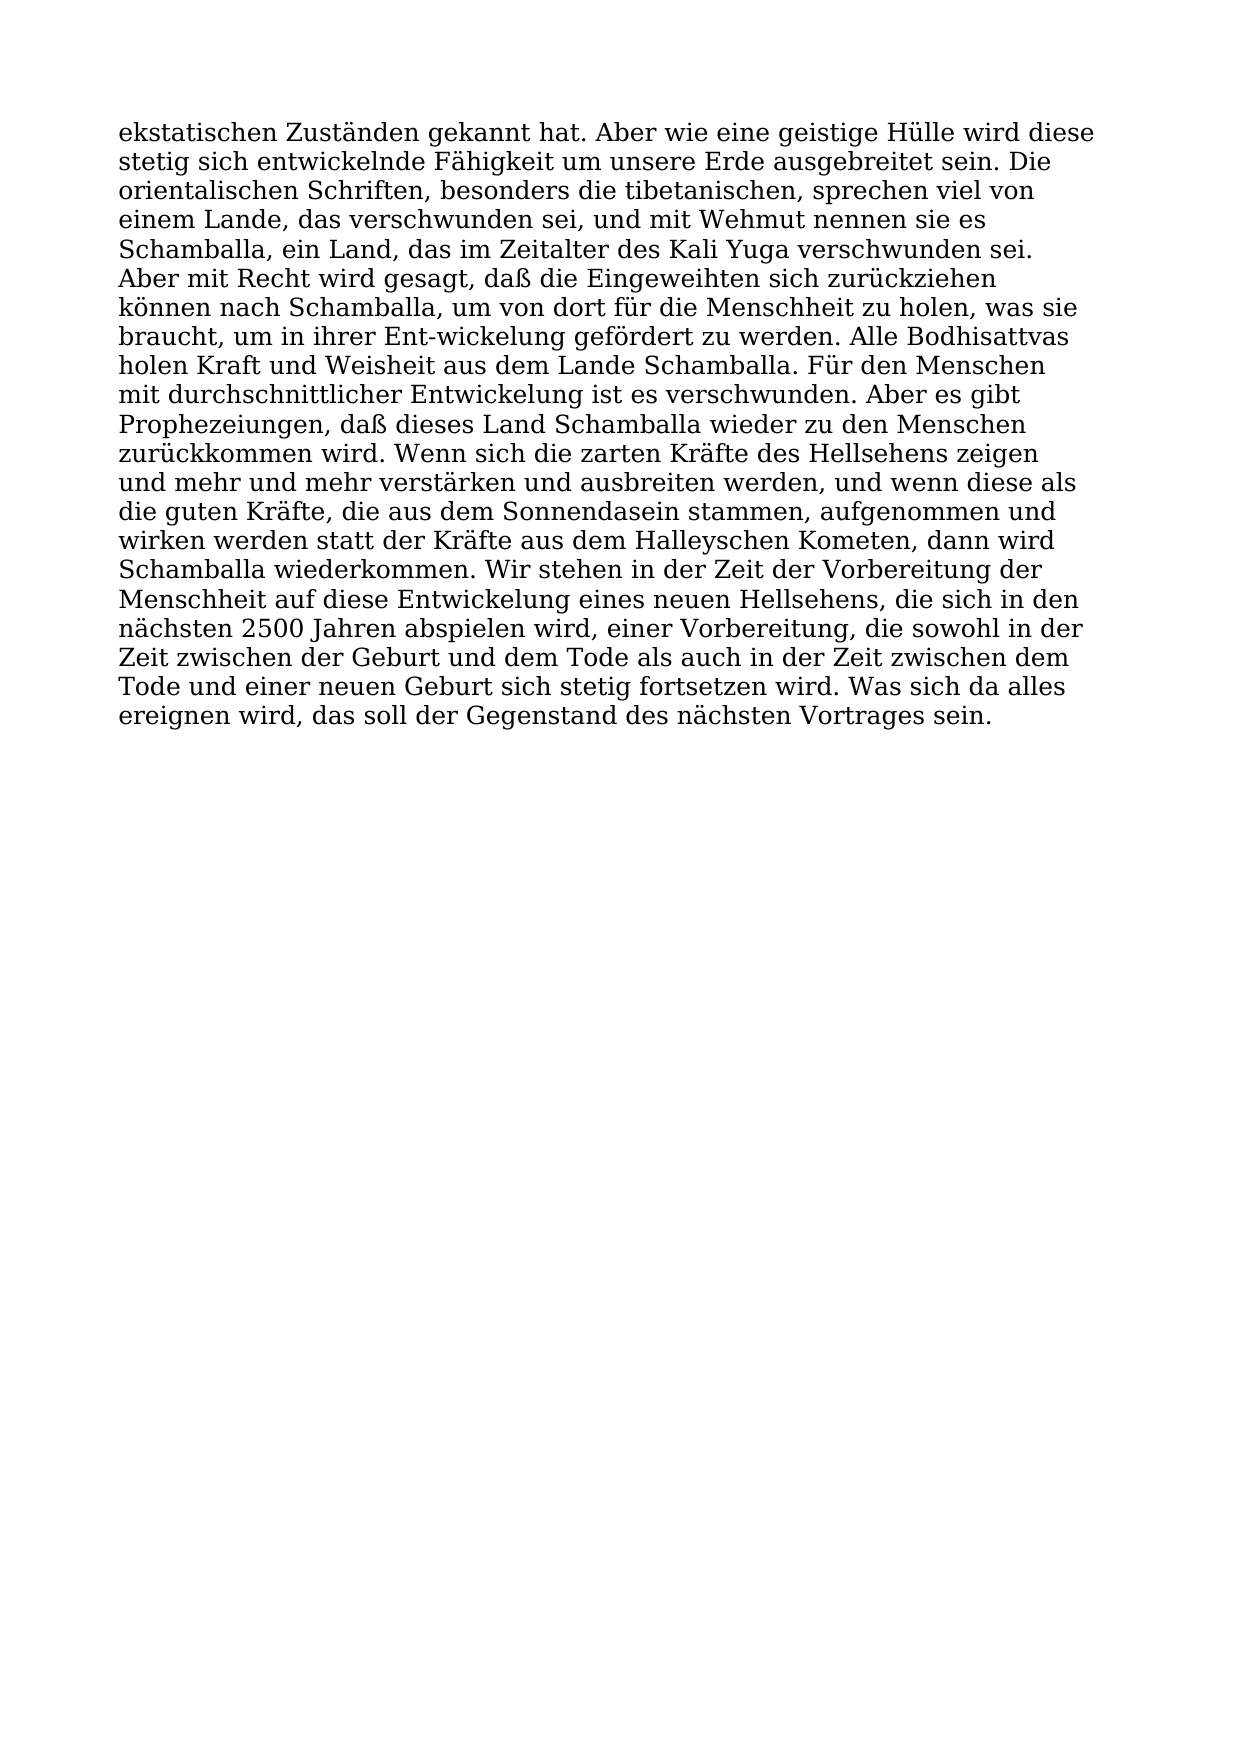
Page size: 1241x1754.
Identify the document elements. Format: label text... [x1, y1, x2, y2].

text Menschheit auf diese Entwickelung eines neuen Hellsehens, die sich in den [118, 585, 1122, 614]
text Tode und einer neuen Geburt sich stetig fortsetzen wird. Was sich da alles [118, 672, 1122, 701]
text und mehr und mehr verstärken und ausbreiten werden, und wenn diese als [118, 468, 1122, 497]
text Aber mit Recht wird gesagt, daß die Eingeweihten sich zurückziehen [118, 264, 1122, 293]
text Prophezeiungen, daß dieses Land Schamballa wieder zu den Menschen [118, 410, 1122, 439]
text nächsten 2500 Jahren abspielen wird, einer Vorbereitung, die sowohl in der [118, 614, 1122, 643]
text braucht, um in ihrer Ent-wickelung gefördert zu werden. Alle Bodhisattvas [118, 322, 1122, 351]
text mit durchschnittlicher Entwickelung ist es verschwunden. Aber es gibt [118, 381, 1122, 410]
text die guten Kräfte, die aus dem Sonnendasein stammen, aufgenommen und [118, 497, 1122, 526]
text holen Kraft und Weisheit aus dem Lande Schamballa. Für den Menschen [118, 351, 1122, 381]
text einem Lande, das verschwunden sei, und mit Wehmut nennen sie es [118, 206, 1122, 235]
text Zeit zwischen der Geburt und dem Tode als auch in der Zeit zwischen dem [118, 643, 1122, 672]
text können nach Schamballa, um von dort für die Menschheit zu holen, was sie [118, 293, 1122, 322]
text Schamballa, ein Land, das im Zeitalter des Kali Yuga verschwunden sei. [118, 235, 1122, 264]
text Schamballa wiederkommen. Wir stehen in der Zeit der Vorbereitung der [118, 556, 1122, 585]
text zurückkommen wird. Wenn sich die zarten Kräfte des Hellsehens zeigen [118, 439, 1122, 468]
text ereignen wird, das soll der Gegenstand des nächsten Vortrages sein. [118, 701, 1122, 731]
text stetig sich entwickelnde Fähigkeit um unsere Erde ausgebreitet sein. Die [118, 147, 1122, 176]
text orientalischen Schriften, besonders die tibetanischen, sprechen viel von [118, 176, 1122, 206]
text ekstatischen Zuständen gekannt hat. Aber wie eine geistige Hülle wird diese [118, 118, 1122, 147]
text wirken werden statt der Kräfte aus dem Halleyschen Kometen, dann wird [118, 526, 1122, 556]
